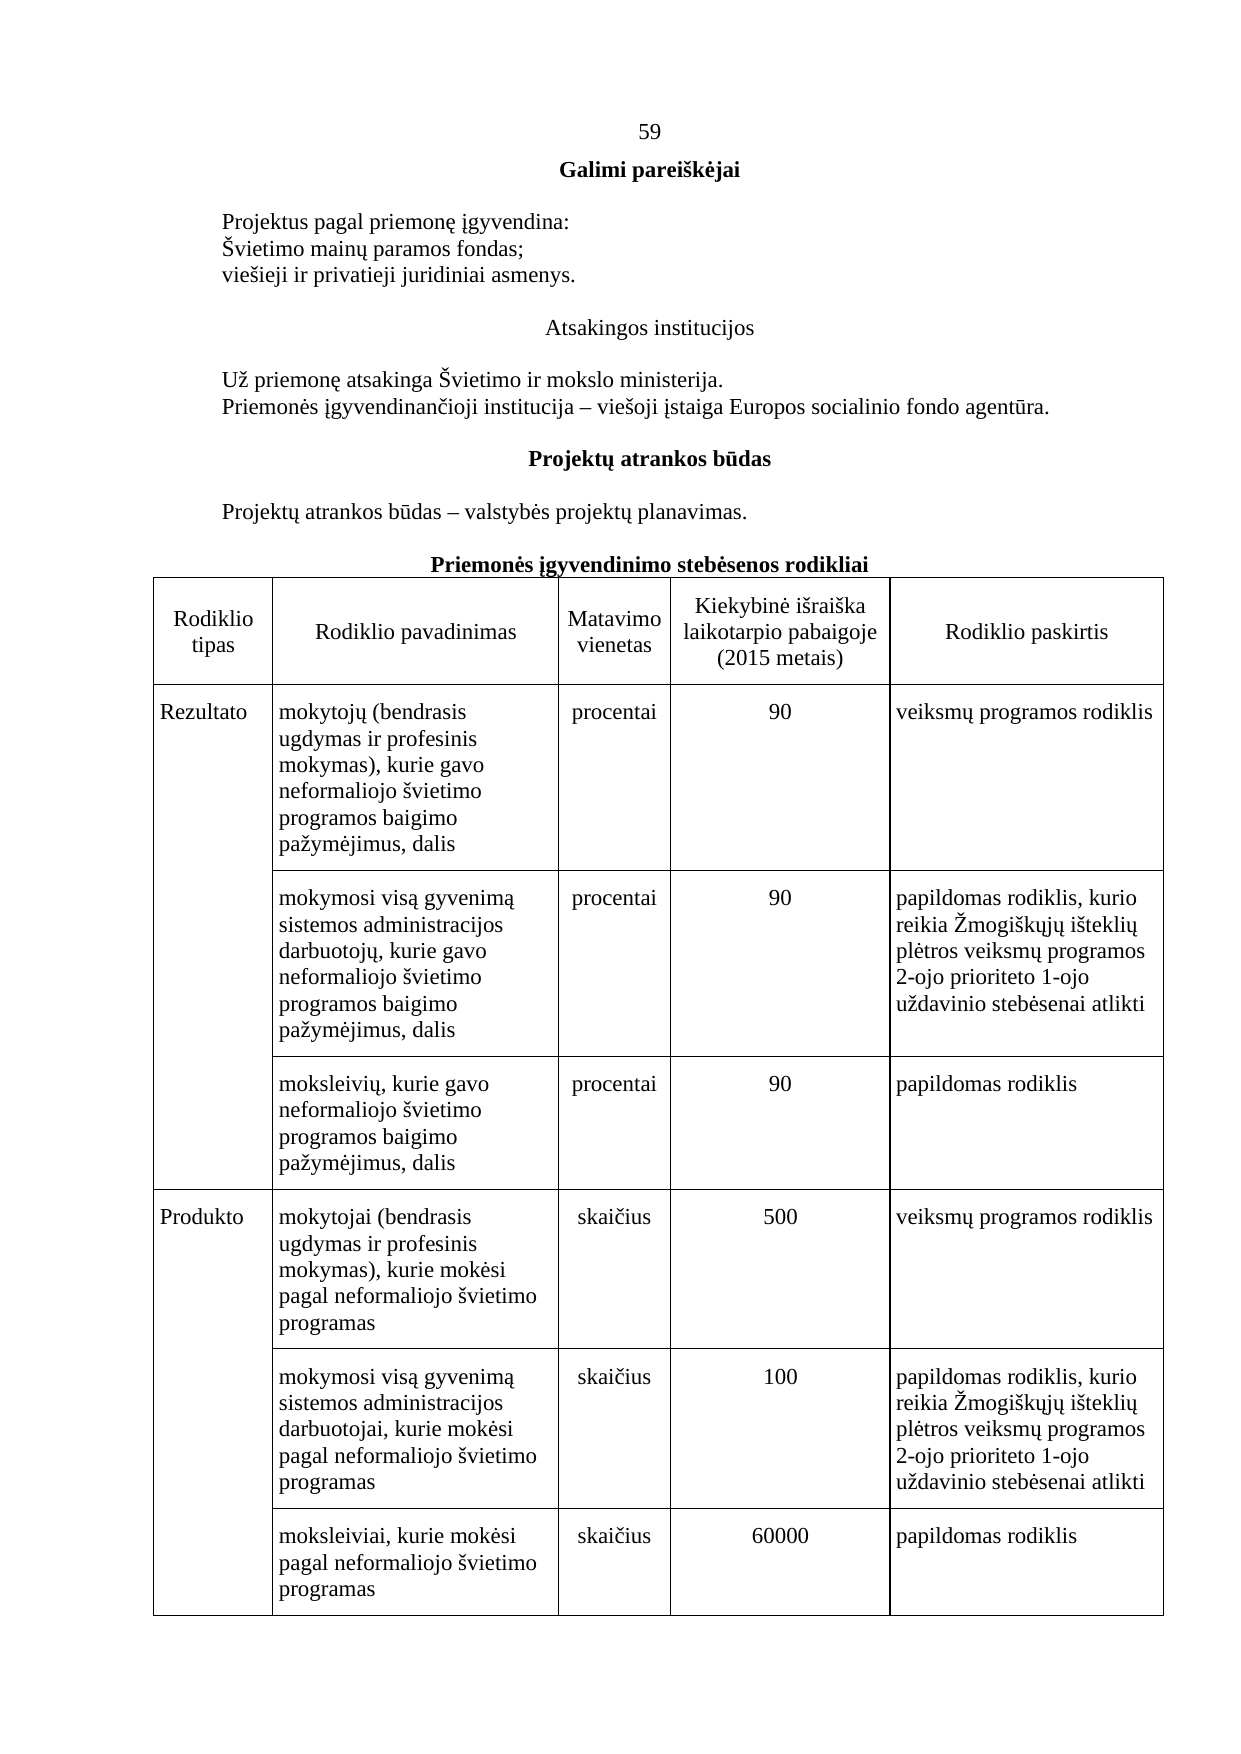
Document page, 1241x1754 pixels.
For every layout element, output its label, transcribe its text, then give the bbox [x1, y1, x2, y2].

table_cell mokytojai (bendrasis ugdymas ir profesinis mokymas), kurie mokėsi pagal neformaliojo švietimo programas [273, 1190, 558, 1348]
table_header Rodiklio tipas [154, 578, 272, 684]
table_cell veiksmų programos rodiklis [891, 1190, 1163, 1348]
table_cell papildomas rodiklis [891, 1509, 1163, 1614]
text Priemonės įgyvendinimo stebėsenos rodikliai [148, 551, 1152, 577]
text Priemonės įgyvendinančioji institucija – viešoji įstaiga Europos socialinio fondo agentūra. [148, 393, 1152, 419]
table_cell procentai [559, 871, 670, 1056]
text Projektų atrankos būdas [148, 446, 1152, 472]
table_cell procentai [559, 1057, 670, 1189]
text Švietimo mainų paramos fondas; [148, 235, 1152, 261]
table_cell 500 [671, 1190, 889, 1348]
table_cell procentai [559, 685, 670, 870]
table_cell mokytojų (bendrasis ugdymas ir profesinis mokymas), kurie gavo neformaliojo švietimo programos baigimo pažymėjimus, dalis [273, 685, 558, 870]
table_cell skaičius [559, 1349, 670, 1508]
table_cell papildomas rodiklis, kurio reikia Žmogiškųjų išteklių plėtros veiksmų programos 2-ojo prioriteto 1-ojo uždavinio stebėsenai atlikti [891, 871, 1163, 1056]
text Atsakingos institucijos [148, 314, 1152, 340]
table_cell moksleivių, kurie gavo neformaliojo švietimo programos baigimo pažymėjimus, dalis [273, 1057, 558, 1189]
table_cell skaičius [559, 1509, 670, 1614]
table_cell papildomas rodiklis [891, 1057, 1163, 1189]
table_cell 90 [671, 1057, 889, 1189]
text Galimi pareiškėjai [148, 156, 1152, 182]
text viešieji ir privatieji juridiniai asmenys. [148, 261, 1152, 287]
table_cell moksleiviai, kurie mokėsi pagal neformaliojo švietimo programas [273, 1509, 558, 1614]
table_cell 60000 [671, 1509, 889, 1614]
table_cell skaičius [559, 1190, 670, 1348]
text Už priemonę atsakinga Švietimo ir mokslo ministerija. [148, 366, 1152, 393]
text Projektų atrankos būdas – valstybės projektų planavimas. [148, 498, 1152, 524]
table_header Matavimo vienetas [559, 578, 670, 684]
text Projektus pagal priemonę įgyvendina: [148, 208, 1152, 235]
table_cell 90 [671, 871, 889, 1056]
table_cell 90 [671, 685, 889, 870]
table_header Rodiklio paskirtis [891, 578, 1163, 684]
table_cell Rezultato [154, 685, 272, 1189]
table_cell veiksmų programos rodiklis [891, 685, 1163, 870]
table_cell mokymosi visą gyvenimą sistemos administracijos darbuotojai, kurie mokėsi pagal neformaliojo švietimo programas [273, 1349, 558, 1508]
table_cell 100 [671, 1349, 889, 1508]
table_header Rodiklio pavadinimas [273, 578, 558, 684]
table_cell papildomas rodiklis, kurio reikia Žmogiškųjų išteklių plėtros veiksmų programos 2-ojo prioriteto 1-ojo uždavinio stebėsenai atlikti [891, 1349, 1163, 1508]
table_header Kiekybinė išraiška laikotarpio pabaigoje (2015 metais) [671, 578, 889, 684]
table_cell Produkto [154, 1190, 272, 1614]
table_cell mokymosi visą gyvenimą sistemos administracijos darbuotojų, kurie gavo neformaliojo švietimo programos baigimo pažymėjimus, dalis [273, 871, 558, 1056]
